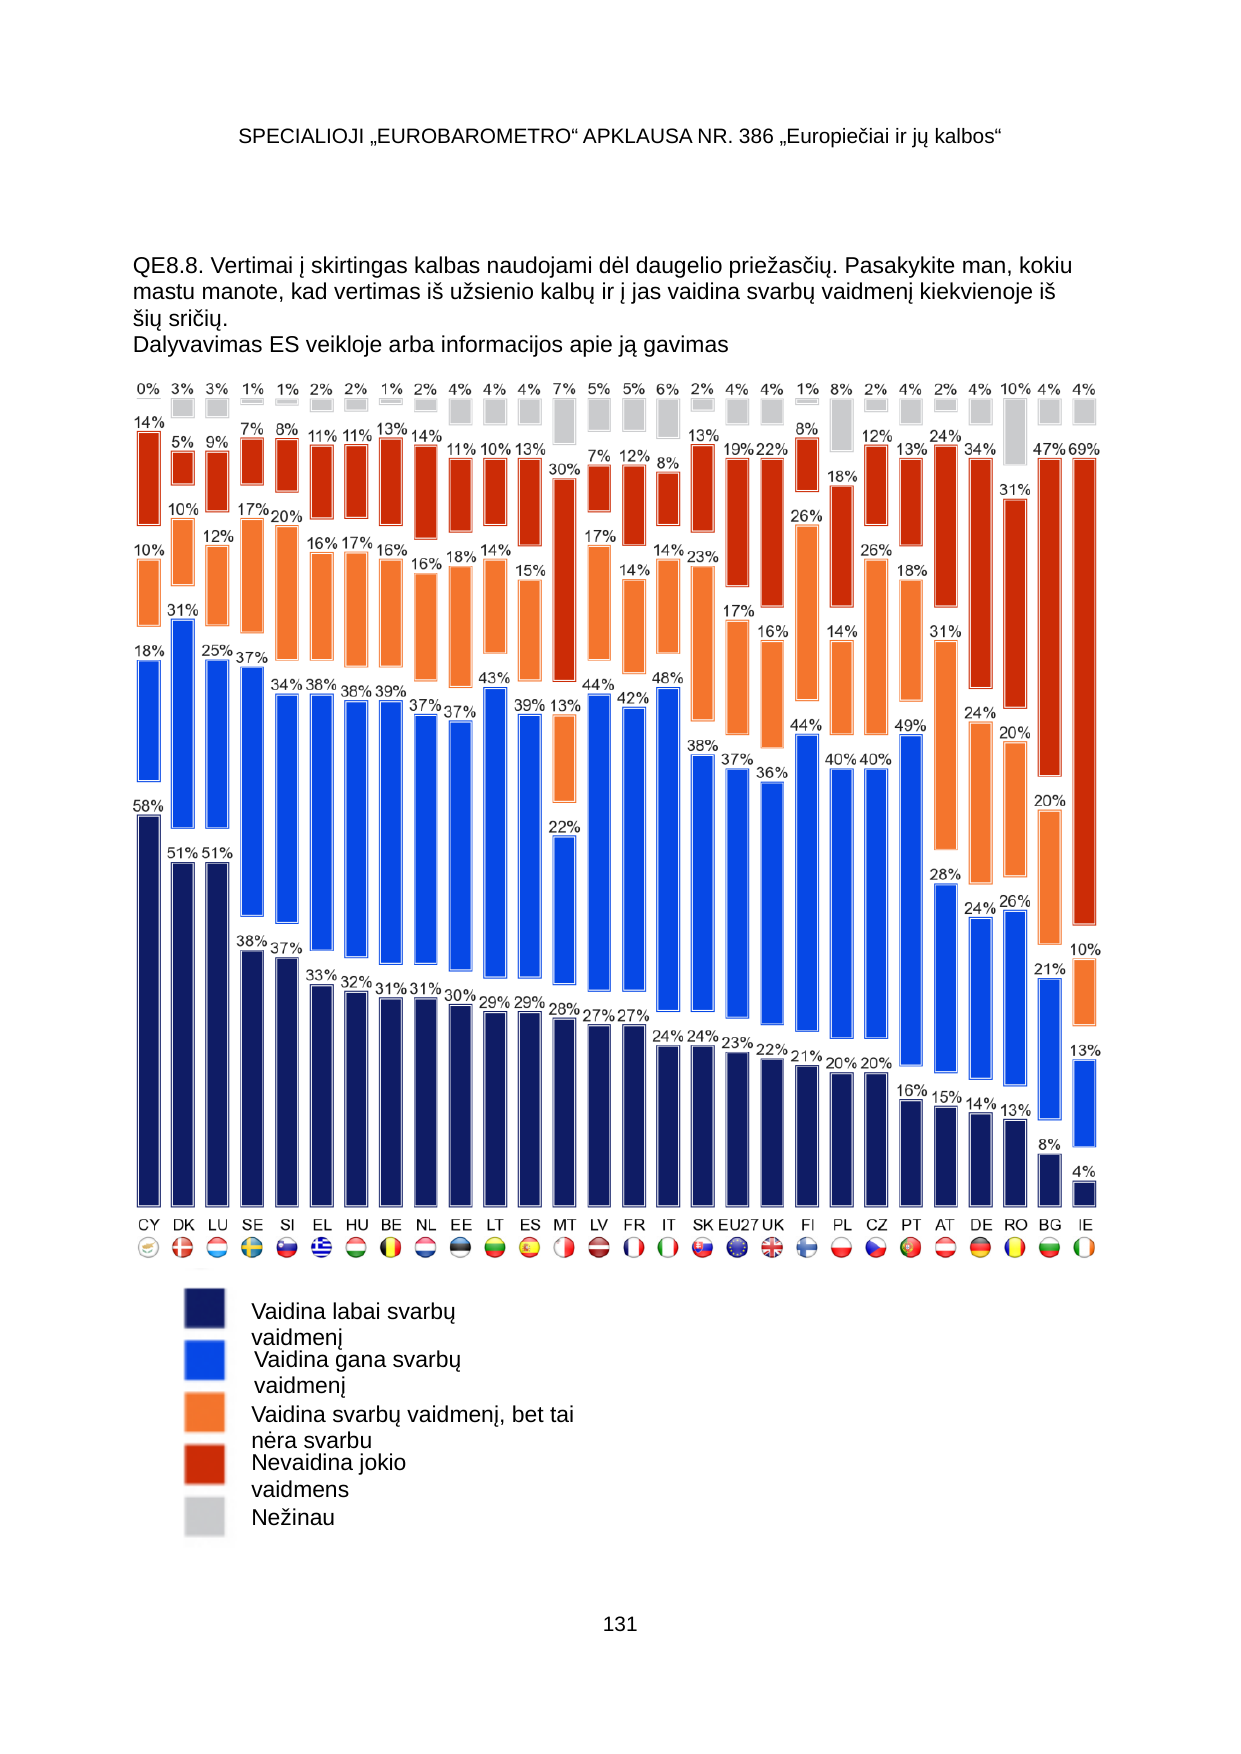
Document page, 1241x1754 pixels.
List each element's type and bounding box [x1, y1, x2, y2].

picture [118, 370, 1109, 1263]
picture [147, 1268, 237, 1552]
